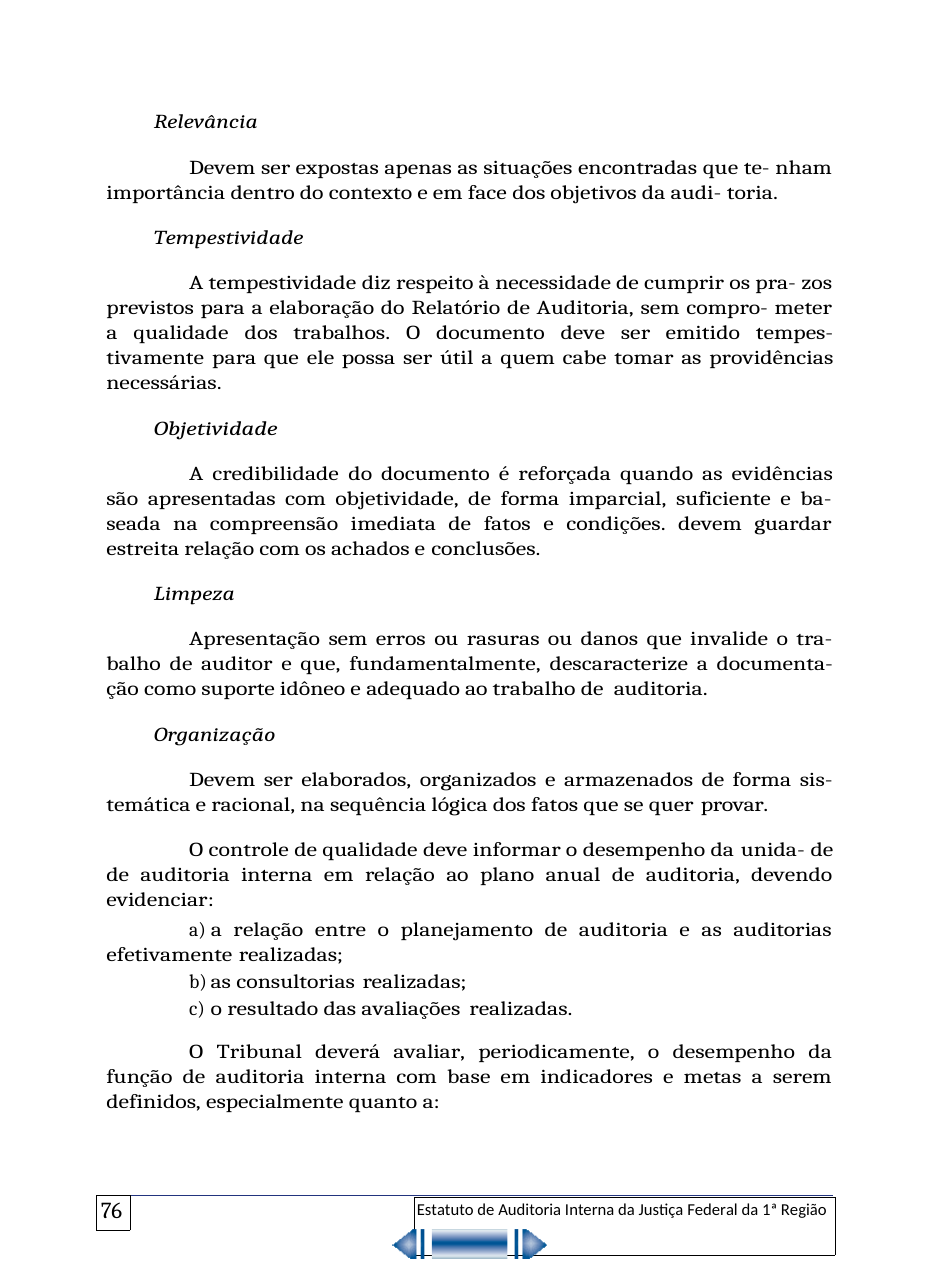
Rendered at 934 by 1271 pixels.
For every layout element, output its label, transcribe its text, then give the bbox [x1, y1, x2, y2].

text Limpeza [153, 583, 856, 605]
text Objetividade [153, 417, 856, 440]
picture [431, 1229, 508, 1259]
text Devem ser elaborados, organizados e armazenados de forma sis- temática e racional, na sequência lógica dos fatos que se quer provar. [106, 768, 833, 816]
text O Tribunal deverá avaliar, periodicamente, o desempenho da função de auditoria interna com base em indicadores e metas a serem definidos, especialmente quanto a: [106, 1040, 833, 1113]
text Devem ser expostas apenas as situações encontradas que te- nham importância dentro do contexto e em face dos objetivos da audi- toria. [106, 156, 833, 204]
text Apresentação sem erros ou rasuras ou danos que invalide o tra- balho de auditor e que, fundamentalmente, descaracterize a documenta- ção como suporte idôneo e adequado ao trabalho de auditoria. [106, 628, 833, 701]
text A credibilidade do documento é reforçada quando as evidências são apresentadas com objetividade, de forma imparcial, suficiente e ba- seada na compreensão imediata de fatos e condições. devem guardar estreita relação com os achados e conclusões. [106, 462, 833, 560]
text Organização [153, 723, 856, 746]
list as consultorias realizadas; [189, 971, 856, 993]
text Tempestividade [153, 227, 856, 249]
text Relevância [153, 111, 856, 134]
list o resultado das avaliações realizadas. [189, 998, 856, 1020]
text O controle de qualidade deve informar o desempenho da unida- de de auditoria interna em relação ao plano anual de auditoria, devendo evidenciar: [106, 839, 833, 912]
picture [514, 1229, 547, 1259]
list a relação entre o planejamento de auditoria e as auditorias efetivamente realizadas; [106, 919, 833, 966]
text A tempestividade diz respeito à necessidade de cumprir os pra- zos previstos para a elaboração do Relatório de Auditoria, sem compro- meter a qualidade dos trabalhos. O documento deve ser emitido tempes- tivamente para que ele possa ser útil a quem cabe tomar as providências necessárias. [106, 272, 833, 395]
picture [392, 1229, 425, 1259]
